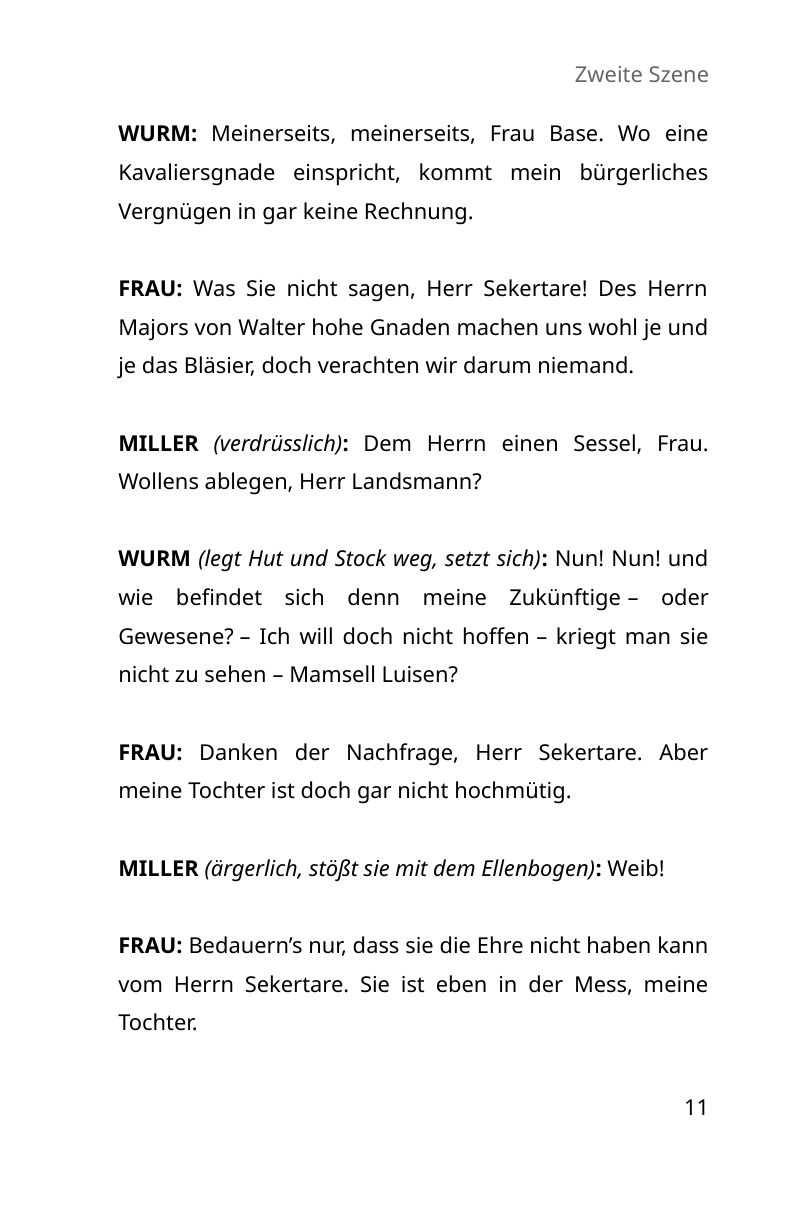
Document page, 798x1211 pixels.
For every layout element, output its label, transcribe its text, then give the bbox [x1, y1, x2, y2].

text FRAU: Danken der Nachfrage, Herr Sekertare. Aber meine Tochter ist doch gar nicht hochmütig. [118, 710, 709, 805]
text FRAU: Bedauern’s nur, dass sie die Ehre nicht haben kann vom Herrn Sekertare. Sie ist eben in der Mess, meine Tochter. [118, 903, 709, 1037]
text MILLER (ärgerlich, stößt sie mit dem Ellenbogen): Weib! [118, 826, 709, 882]
text WURM (legt Hut und Stock weg, setzt sich): Nun! Nun! und wie befindet sich denn meine Zukünftige – oder Gewesene? – Ich will doch nicht hoffen – kriegt man sie nicht zu sehen – Mamsell Luisen? [118, 517, 709, 689]
text MILLER (verdrüsslich): Dem Herrn einen Sessel, Frau. Wollens ablegen, Herr Landsmann? [118, 401, 709, 496]
text WURM: Meinerseits, meinerseits, Frau Base. Wo eine Kavaliersgnade einspricht, kommt mein bürgerliches Vergnügen in gar keine Rechnung. [118, 118, 709, 225]
text FRAU: Was Sie nicht sagen, Herr Sekertare! Des Herrn Majors von Walter hohe Gnaden machen uns wohl je und je das Bläsier, doch verachten wir darum niemand. [118, 246, 709, 380]
